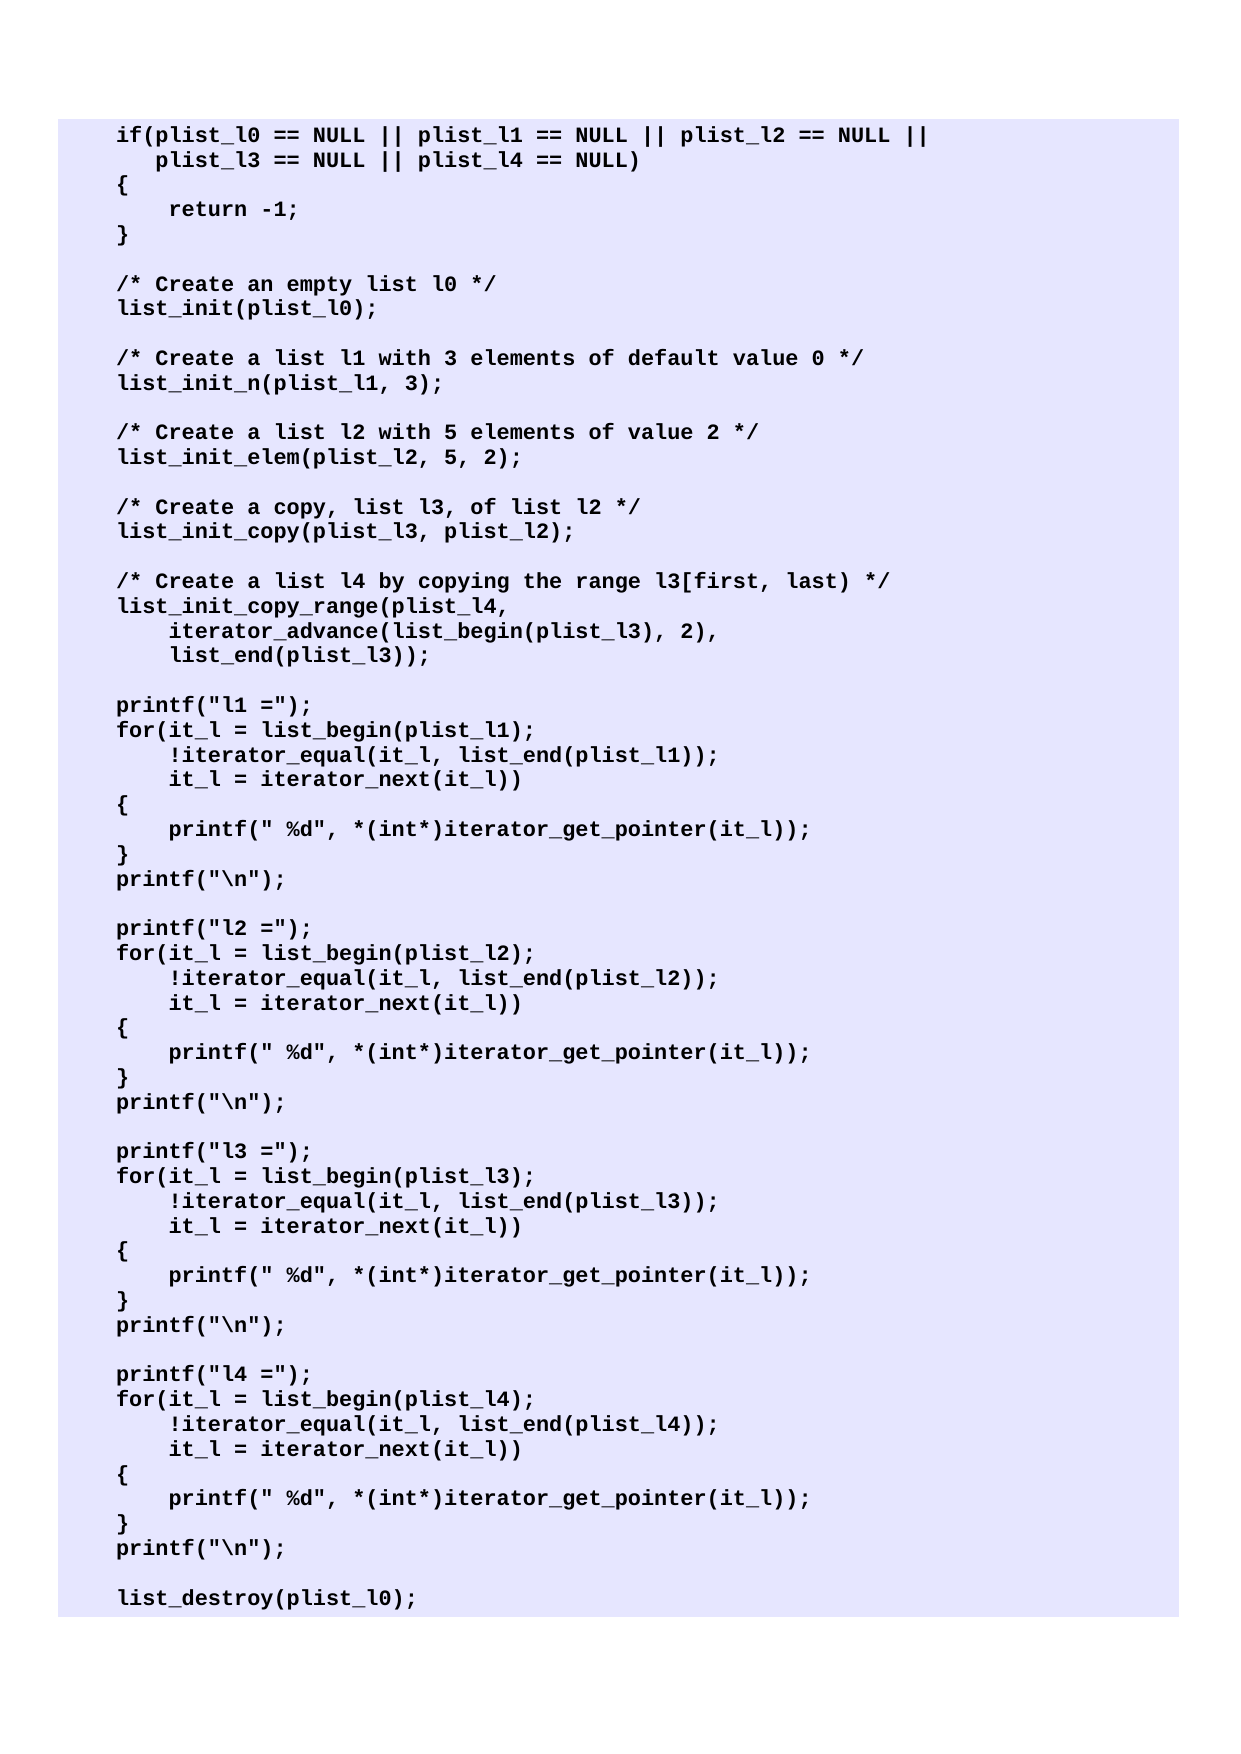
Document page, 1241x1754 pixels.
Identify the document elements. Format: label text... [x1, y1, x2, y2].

table_header if(plist_l0 == NULL || plist_l1 == NULL || plist_l2 == NULL || plist_l3 == NULL || plist_l4 == NULL) { return -1; } /* Create an empty list l0 */ list_init(plist_l0); /* Create a list l1 with 3 elements of default value 0 */ list_init_n(plist_l1, 3); /* Create a list l2 with 5 elements of value 2 */ list_init_elem(plist_l2, 5, 2); /* Create a copy, list l3, of list l2 */ list_init_copy(plist_l3, plist_l2); /* Create a list l4 by copying the range l3[first, last) */ list_init_copy_range(plist_l4, iterator_advance(list_begin(plist_l3), 2), list_end(plist_l3)); printf("l1 ="); for(it_l = list_begin(plist_l1); !iterator_equal(it_l, list_end(plist_l1)); it_l = iterator_next(it_l)) { printf(" %d", *(int*)iterator_get_pointer(it_l)); } printf("\n"); printf("l2 ="); for(it_l = list_begin(plist_l2); !iterator_equal(it_l, list_end(plist_l2)); it_l = iterator_next(it_l)) { printf(" %d", *(int*)iterator_get_pointer(it_l)); } printf("\n"); printf("l3 ="); for(it_l = list_begin(plist_l3); !iterator_equal(it_l, list_end(plist_l3)); it_l = iterator_next(it_l)) { printf(" %d", *(int*)iterator_get_pointer(it_l)); } printf("\n"); printf("l4 ="); for(it_l = list_begin(plist_l4); !iterator_equal(it_l, list_end(plist_l4)); it_l = iterator_next(it_l)) { printf(" %d", *(int*)iterator_get_pointer(it_l)); } printf("\n"); list_destroy(plist_l0); [58, 119, 1179, 1617]
